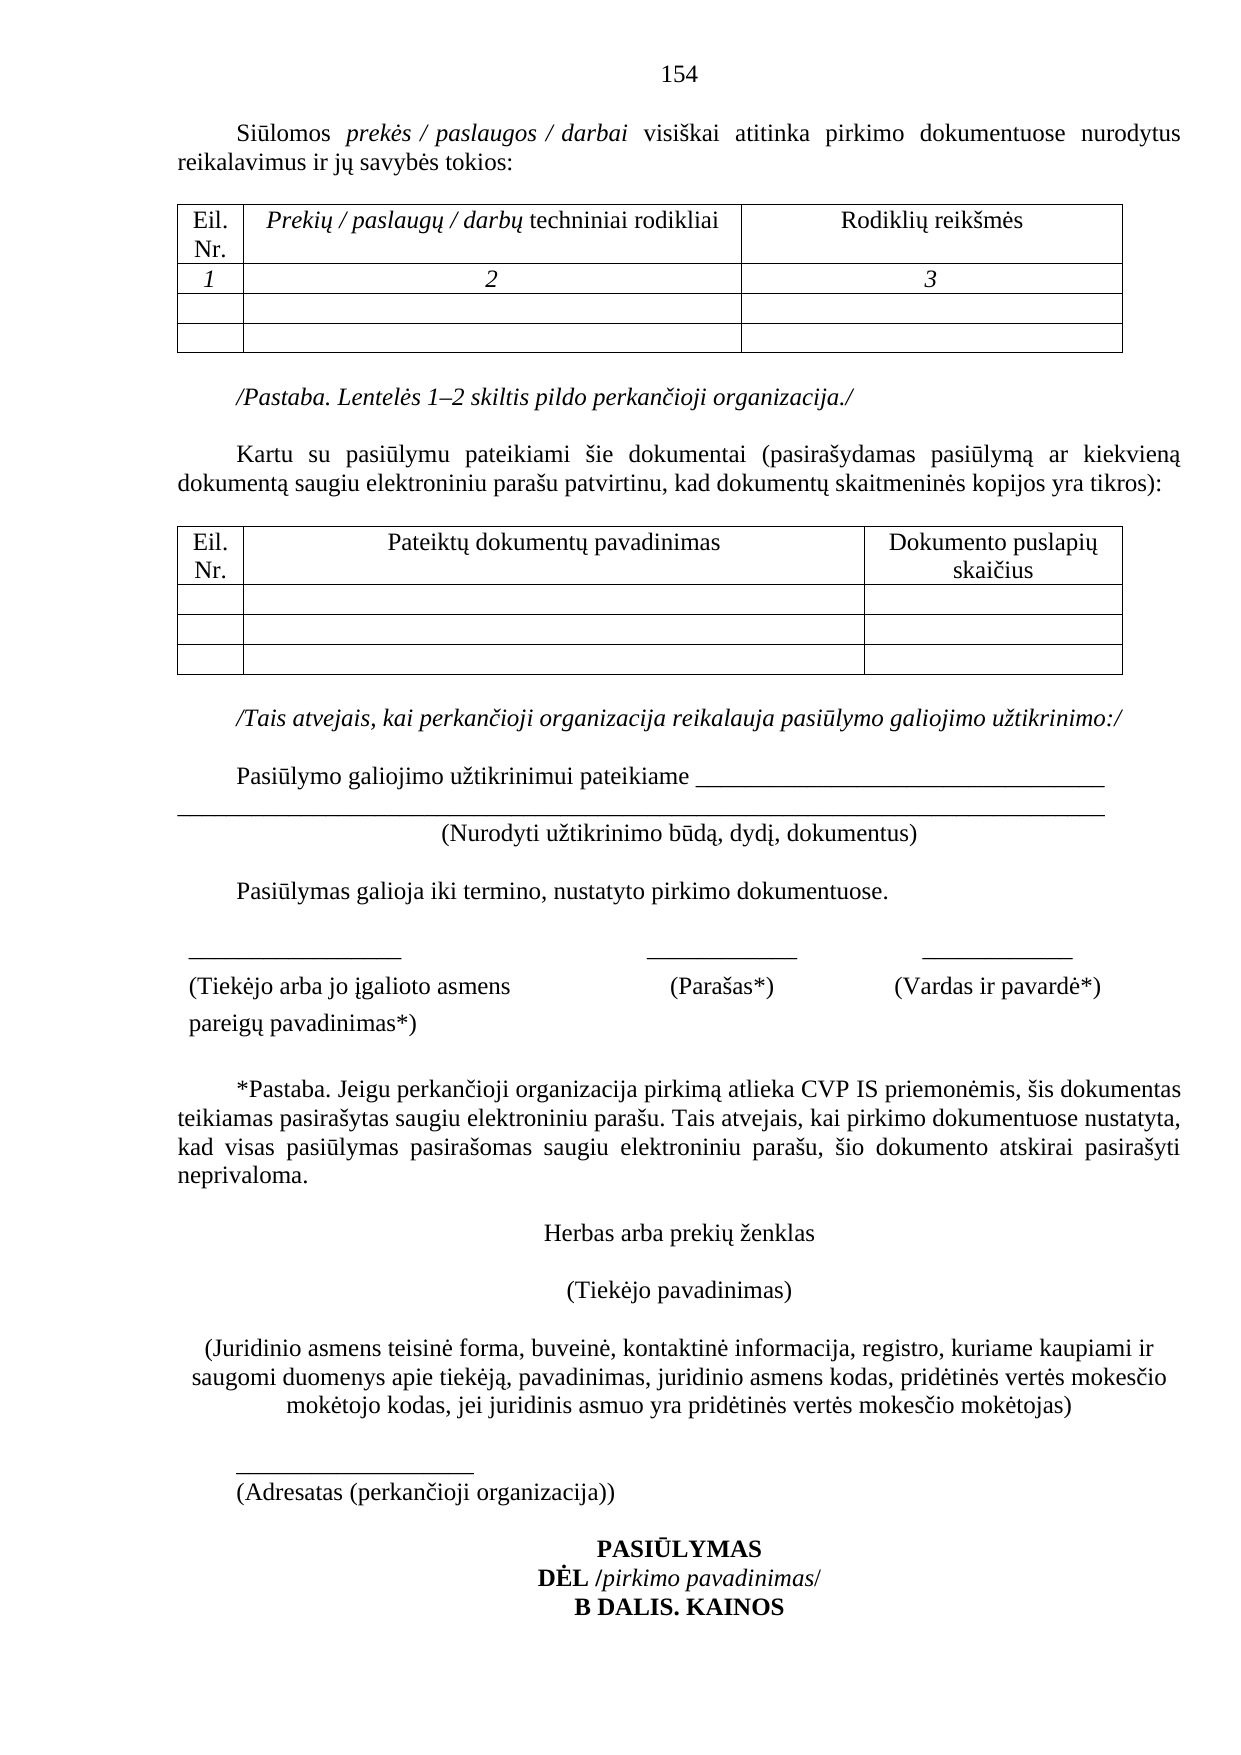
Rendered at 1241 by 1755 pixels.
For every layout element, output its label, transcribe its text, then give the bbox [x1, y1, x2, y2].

text Siūlomos prekės / paslaugos / darbai visiškai atitinka pirkimo dokumentuose nurodytus reikalavimus ir jų savybės tokios: [177, 118, 1181, 176]
text DĖL /pirkimo pavadinimas/ [177, 1563, 1181, 1592]
table_header Eil.Nr. [178, 205, 243, 263]
table_cell [244, 645, 864, 674]
table_cell 3 [742, 264, 1122, 293]
table_header ____________ (Vardas ir pavardė*) [861, 934, 1133, 1045]
text Kartu su pasiūlymu pateikiami šie dokumentai (pasirašydamas pasiūlymą ar kiekvieną dokumentą saugiu elektroniniu parašu patvirtinu, kad dokumentų skaitmeninės kopijos yra tikros): [177, 439, 1181, 497]
table_cell [244, 615, 864, 644]
table_cell [244, 585, 864, 614]
text ___________________ [177, 1448, 1181, 1477]
text B DALIS. KAINOS [177, 1592, 1181, 1620]
table_header Dokumento puslapių skaičius [865, 527, 1122, 584]
text *Pastaba. Jeigu perkančioji organizacija pirkimą atlieka CVP IS priemonėmis, šis dokumentas teikiamas pasirašytas saugiu elektroniniu parašu. Tais atvejais, kai pirkimo dokumentuose nustatyta, kad visas pasiūlymas pasirašomas saugiu elektroniniu parašu, šio dokumento atskirai pasirašyti neprivaloma. [177, 1074, 1181, 1189]
text (Adresatas (perkančioji organizacija)) [177, 1477, 1181, 1505]
table_cell [244, 294, 741, 322]
text (Nurodyti užtikrinimo būdą, dydį, dokumentus) [177, 818, 1181, 847]
text Herbas arba prekių ženklas [177, 1218, 1181, 1247]
table_cell [178, 615, 243, 644]
table_cell 1 [178, 264, 243, 293]
table_header Eil.Nr. [178, 527, 243, 584]
text PASIŪLYMAS [177, 1534, 1181, 1563]
text /Tais atvejais, kai perkančioji organizacija reikalauja pasiūlymo galiojimo užtikrinimo:/ [177, 703, 1181, 732]
text Pasiūlymas galioja iki termino, nustatyto pirkimo dokumentuose. [177, 876, 1181, 905]
table_header _________________ (Tiekėjo arba jo įgalioto asmens pareigų pavadinimas*) [177, 934, 582, 1045]
text (Juridinio asmens teisinė forma, buveinė, kontaktinė informacija, registro, kuriame kaupiami ir saugomi duomenys apie tiekėją, pavadinimas, juridinio asmens kodas, pridėtinės vertės mokesčio mokėtojo kodas, jei juridinis asmuo yra pridėtinės vertės mokesčio mokėtojas) [177, 1333, 1181, 1419]
text /Pastaba. Lentelės 1–2 skiltis pildo perkančioji organizacija./ [177, 382, 1181, 411]
table_cell [865, 585, 1122, 614]
table_cell [178, 645, 243, 674]
table_cell [178, 294, 243, 322]
table_cell [742, 324, 1122, 352]
table_header Prekių / paslaugų / darbų techniniai rodikliai [244, 205, 741, 263]
table_cell [865, 615, 1122, 644]
table_cell [742, 294, 1122, 322]
table_cell 2 [244, 264, 741, 293]
table_header Pateiktų dokumentų pavadinimas [244, 527, 864, 584]
text _ [177, 790, 1181, 818]
table_cell [178, 585, 243, 614]
text (Tiekėjo pavadinimas) [177, 1275, 1181, 1304]
text Pasiūlymo galiojimo užtikrinimui pateikiame [177, 761, 1181, 790]
table_cell [178, 324, 243, 352]
table_cell [865, 645, 1122, 674]
table_cell [244, 324, 741, 352]
table_header ____________ (Parašas*) [582, 934, 861, 1045]
table_header Rodiklių reikšmės [742, 205, 1122, 263]
